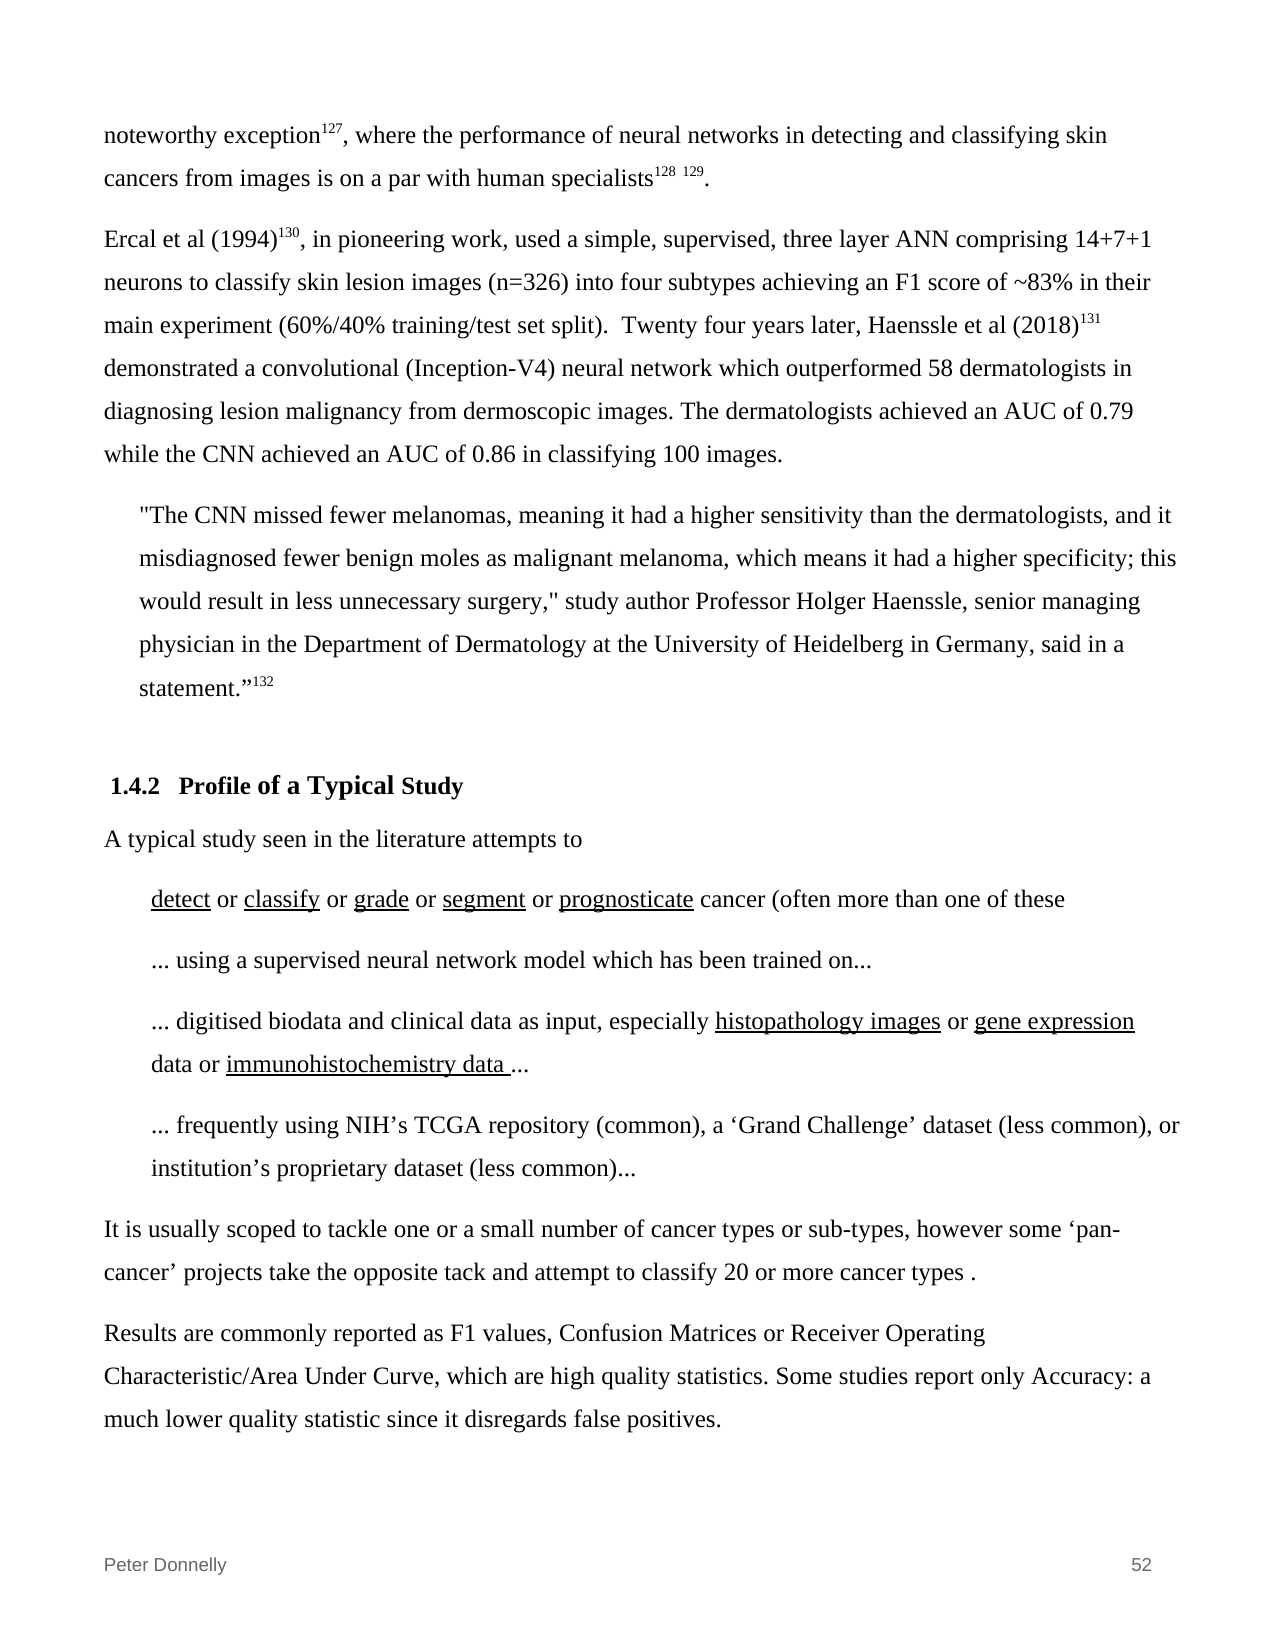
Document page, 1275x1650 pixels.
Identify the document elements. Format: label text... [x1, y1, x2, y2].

text noteworthy exception, where the performance of neural networks in detecting and classifying skin cancers from images is on a par with human specialists . [103, 120, 1181, 192]
text Ercal et al (1994), in pioneering work, used a simple, supervised, three layer ANN comprising 14+7+1 neurons to classify skin lesion images (n=326) into four subtypes achieving an F1 score of ~83% in their main experiment (60%/40% training/test set split). Twenty four years later, Haenssle et al (2018) demonstrated a convolutional (Inception-V4) neural network which outperformed 58 dermatologists in diagnosing lesion malignancy from dermoscopic images. The dermatologists achieved an AUC of 0.79 while the CNN achieved an AUC of 0.86 in classifying 100 images. [103, 224, 1181, 468]
text Results are commonly reported as F1 values, Confusion Matrices or Receiver Operating Characteristic/Area Under Curve, which are high quality statistics. Some studies report only Accuracy: a much lower quality statistic since it disregards false positives. [103, 1318, 1181, 1433]
text It is usually scoped to tackle one or a small number of cancer types or sub-types, however some ‘pan-cancer’ projects take the opposite tack and attempt to classify 20 or more cancer types . [103, 1214, 1181, 1286]
text A typical study seen in the literature attempts to [103, 824, 1181, 852]
text "The CNN missed fewer melanomas, meaning it had a higher sensitivity than the dermatologists, and it misdiagnosed fewer benign moles as malignant melanoma, which means it had a higher specificity; this would result in less unnecessary surgery," study author Professor Holger Haenssle, senior managing physician in the Department of Dermatology at the University of Heidelberg in Germany, said in a statement.” [139, 500, 1181, 701]
text ... digitised biodata and clinical data as input, especially histopathology images or gene expression data or immunohistochemistry data ... [103, 1006, 1181, 1078]
subtitle Profile of a Typical Study [103, 769, 1181, 800]
text detect or classify or grade or segment or prognosticate cancer (often more than one of these [0, 884, 1181, 913]
text ... using a supervised neural network model which has been trained on... [103, 945, 1181, 974]
text ... frequently using NIH’s TCGA repository (common), a ‘Grand Challenge’ dataset (less common), or institution’s proprietary dataset (less common)... [103, 1110, 1181, 1182]
